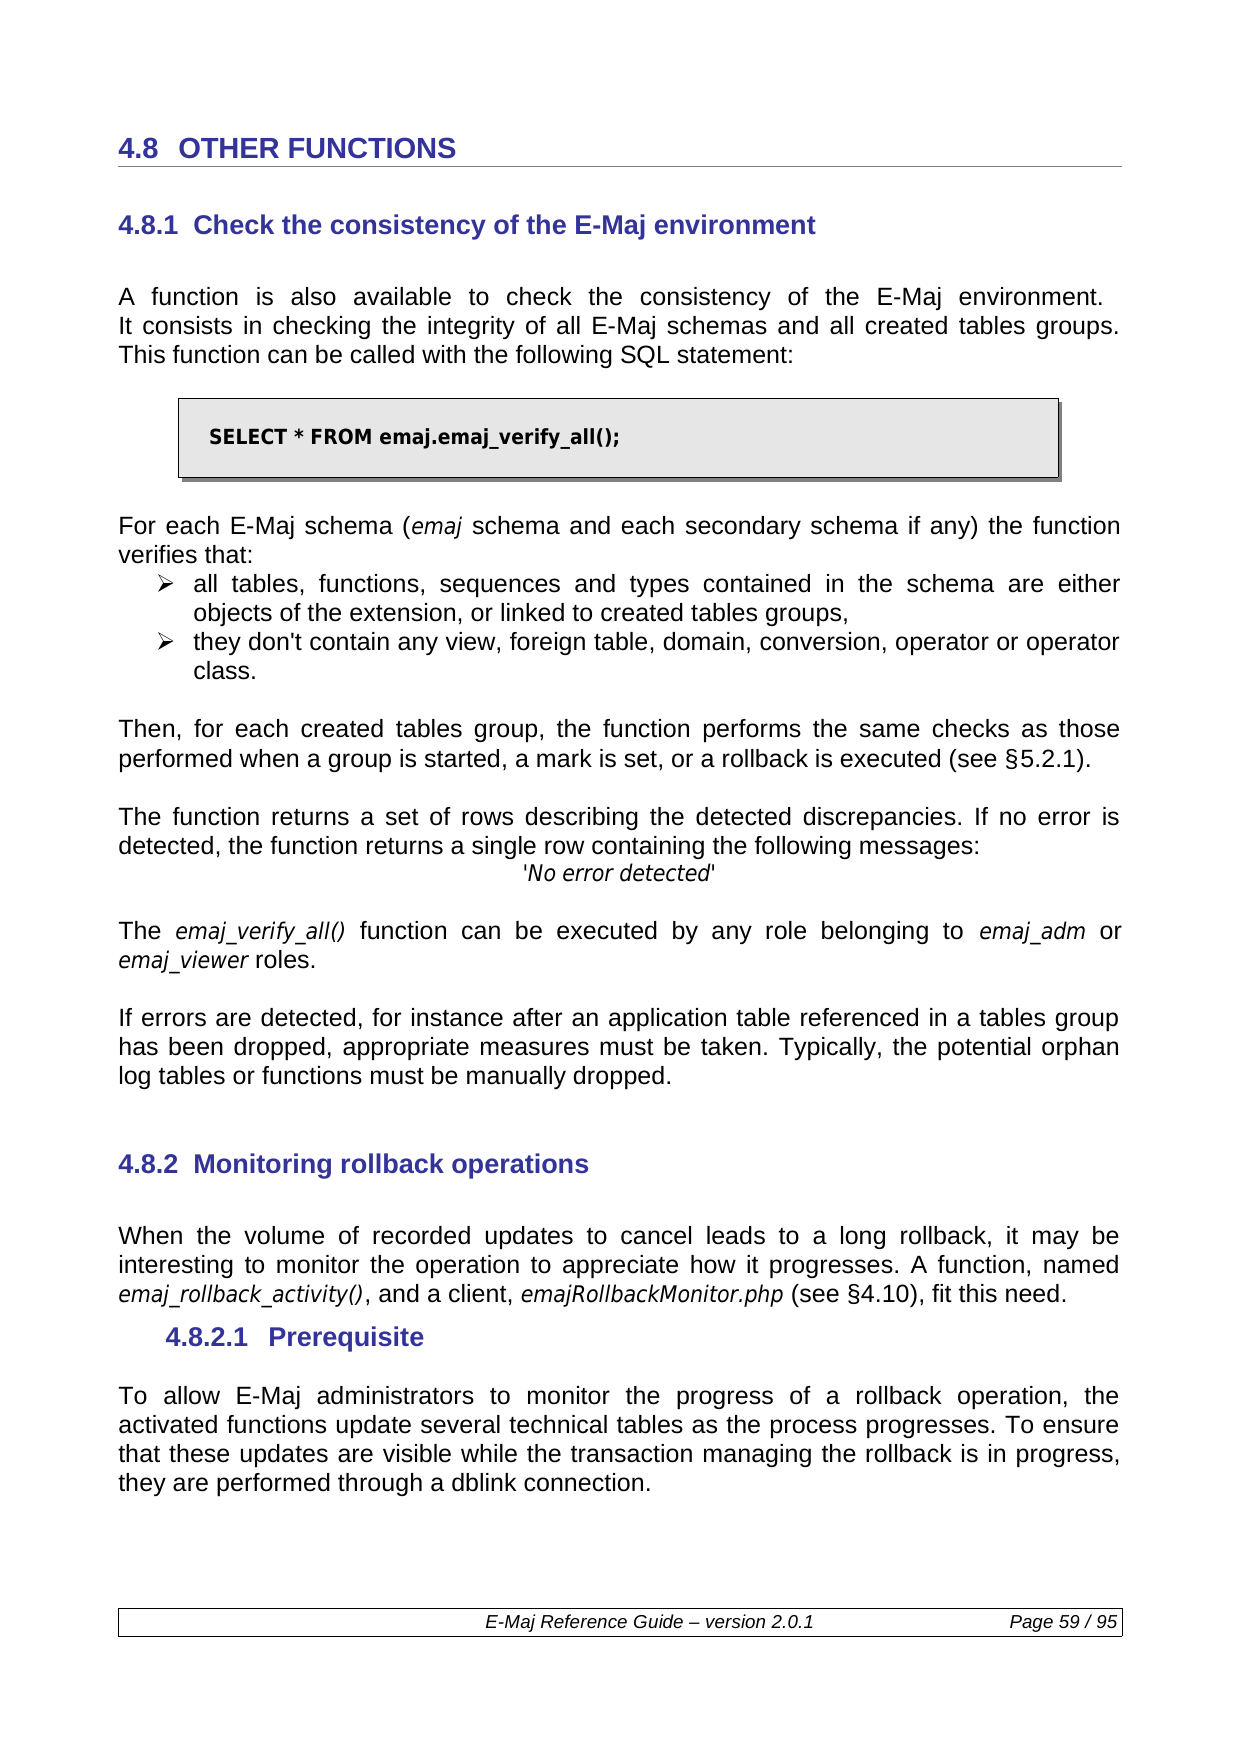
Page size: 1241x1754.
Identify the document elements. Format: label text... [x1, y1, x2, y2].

subtitle Check the consistency of the E-Maj environment [118, 209, 1122, 240]
text A function is also available to check the consistency of the E-Maj environment. It consists in checking the integrity of all E-Maj schemas and all created tables groups. This function can be called with the following SQL statement: [118, 281, 1122, 369]
text When the volume of recorded updates to cancel leads to a long rollback, it may be interesting to monitor the operation to appreciate how it progresses. A function, named emaj_rollback_activity(), and a client, emajRollbackMonitor.php (see §4.10), fit this need. [118, 1221, 1122, 1308]
text If errors are detected, for instance after an application table referenced in a tables group has been dropped, appropriate measures must be taken. Typically, the potential orphan log tables or functions must be manually dropped. [118, 1003, 1122, 1090]
text To allow E-Maj administrators to monitor the progress of a rollback operation, the activated functions update several technical tables as the process progresses. To ensure that these updates are visible while the transaction managing the rollback is in progress, they are performed through a dblink connection. [118, 1381, 1122, 1497]
text 'No error detected' [118, 860, 1122, 887]
text The emaj_verify_all() function can be executed by any role belonging to emaj_adm or emaj_viewer roles. [118, 916, 1122, 974]
text The function returns a set of rows describing the detected discrepancies. If no error is detected, the function returns a single row containing the following messages: [118, 802, 1122, 860]
subtitle Other functions [118, 131, 1122, 166]
text Then, for each created tables group, the function performs the same checks as those performed when a group is started, a mark is set, or a rollback is executed (see §5.2.1). [118, 714, 1122, 772]
list they don't contain any view, foreign table, domain, conversion, operator or operator class. [156, 627, 1122, 685]
list all tables, functions, sequences and types contained in the schema are either objects of the extension, or linked to created tables groups, [156, 569, 1122, 627]
subtitle Monitoring rollback operations [118, 1148, 1122, 1179]
text SELECT * FROM emaj.emaj_verify_all(); [179, 422, 1058, 447]
text For each E-Maj schema (emaj schema and each secondary schema if any) the function verifies that: [118, 511, 1122, 569]
subtitle Prerequisite [165, 1321, 1122, 1352]
